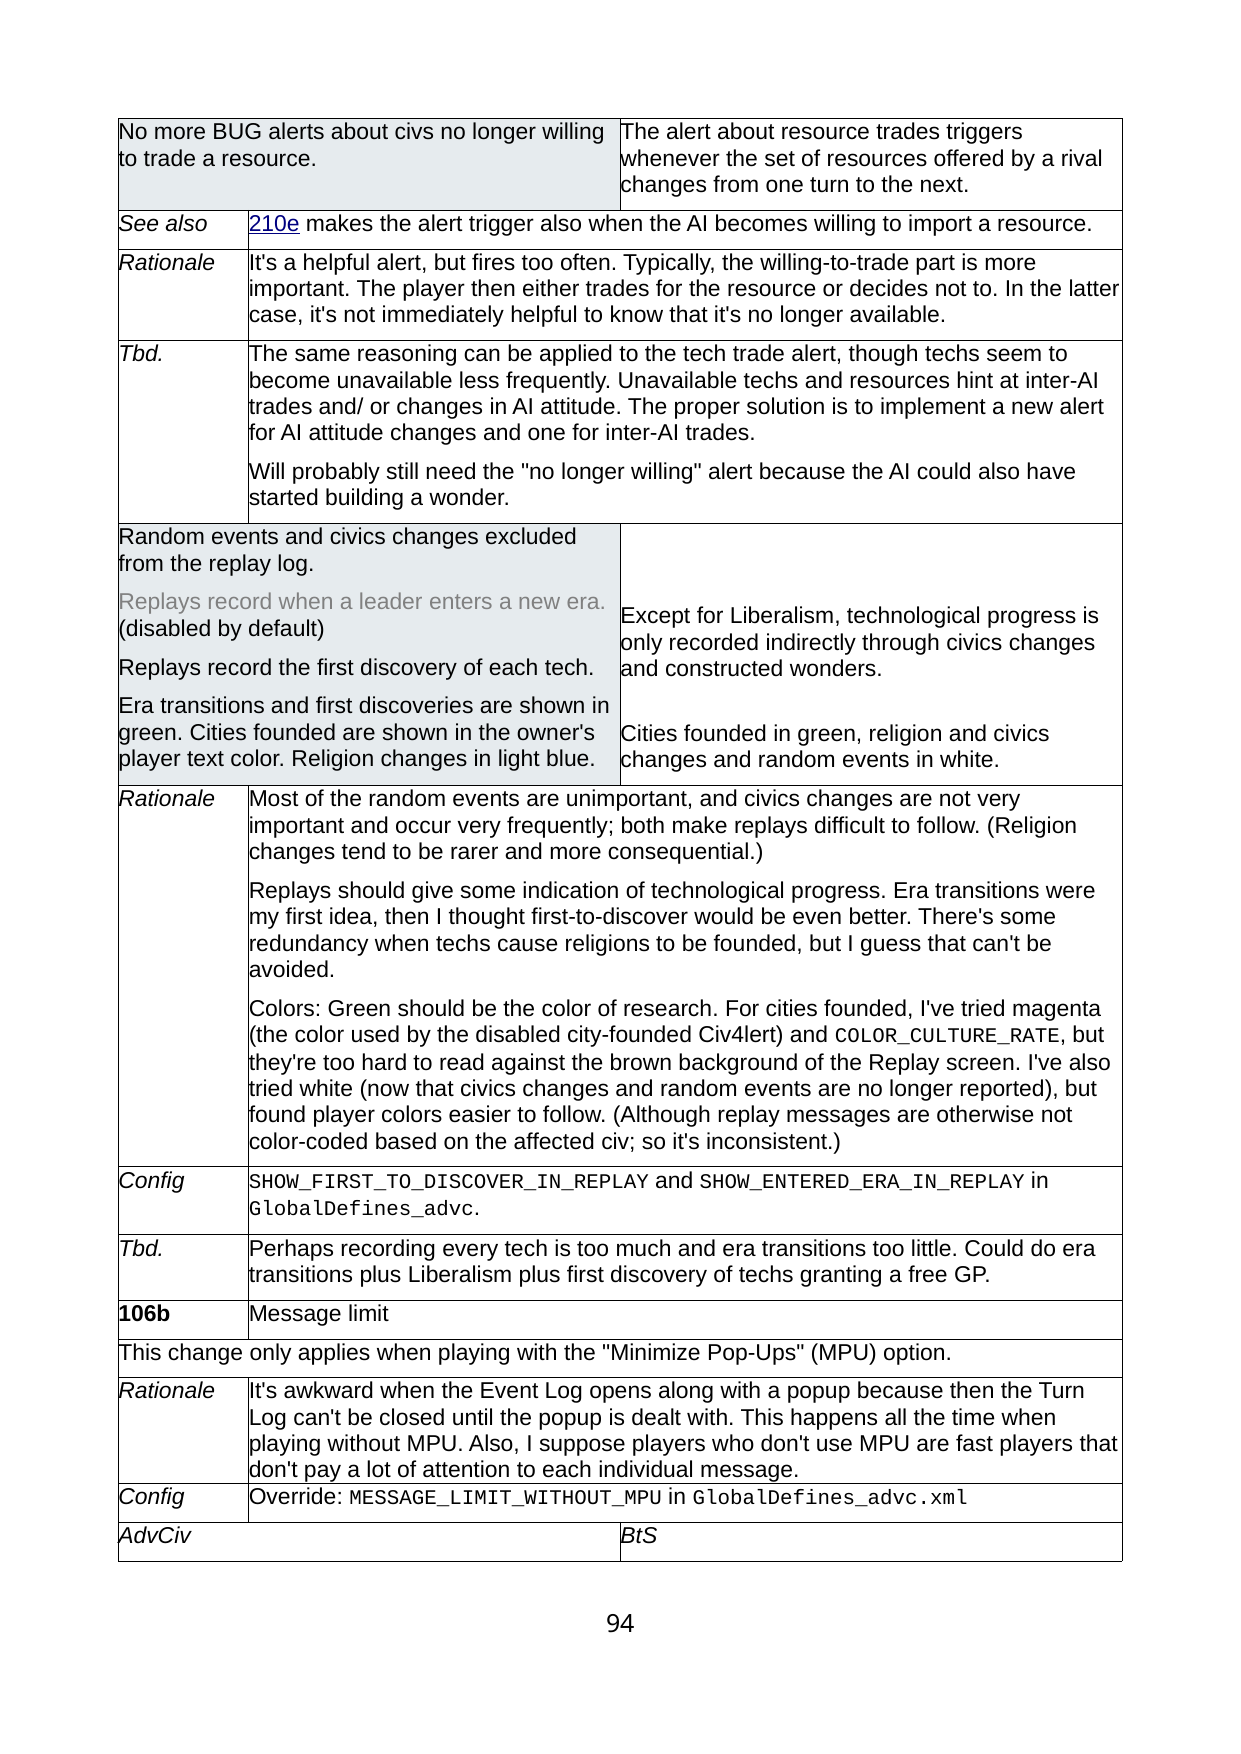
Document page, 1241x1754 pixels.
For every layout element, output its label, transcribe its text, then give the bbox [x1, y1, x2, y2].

table_cell SHOW_FIRST_TO_DISCOVER_IN_REPLAY and SHOW_ENTERED_ERA_IN_REPLAY in GlobalDefines_advc. [249, 1167, 1122, 1234]
table_cell Rationale [119, 1378, 248, 1483]
table_cell No more BUG alerts about civs no longer willing to trade a resource. [119, 119, 620, 210]
table_cell This change only applies when playing with the "Minimize Pop-Ups" (MPU) option. [119, 1340, 1122, 1377]
table_cell Message limit [249, 1301, 1122, 1338]
table_cell Random events and civics changes excluded from the replay log. Replays record when a leader enters a new era. (disabled by default) Replays record the first discovery of each tech. Era transitions and first discoveries are shown in green. Cities founded are shown in the owner's player text color. Religion changes in light blue. [119, 524, 620, 785]
table_cell See also [119, 211, 248, 248]
table_cell Most of the random events are unimportant, and civics changes are not very important and occur very frequently; both make replays difficult to follow. (Religion changes tend to be rarer and more consequential.) Replays should give some indication of technological progress. Era transitions were my first idea, then I thought first-to-discover would be even better. There's some redundancy when techs cause religions to be founded, but I guess that can't be avoided. Colors: Green should be the color of research. For cities founded, I've tried magenta (the color used by the disabled city-founded Civ4lert) and COLOR_CULTURE_RATE, but they're too hard to read against the brown background of the Replay screen. I've also tried white (now that civics changes and random events are no longer reported), but found player colors easier to follow. (Although replay messages are otherwise not color-coded based on the affected civ; so it's inconsistent.) [249, 786, 1122, 1166]
table_cell Except for Liberalism, technological progress is only recorded indirectly through civics changes and constructed wonders. Cities founded in green, religion and civics changes and random events in white. [621, 524, 1122, 785]
table_cell Rationale [119, 786, 248, 1166]
table_cell Tbd. [119, 1235, 248, 1299]
table_cell It's a helpful alert, but fires too often. Typically, the willing-to-trade part is more important. The player then either trades for the resource or decides not to. In the latter case, it's not immediately helpful to know that it's no longer available. [249, 250, 1122, 340]
table_cell It's awkward when the Event Log opens along with a popup because then the Turn Log can't be closed until the popup is dealt with. This happens all the time when playing without MPU. Also, I suppose players who don't use MPU are fast players that don't pay a lot of attention to each individual message. [249, 1378, 1122, 1483]
table_cell Rationale [119, 250, 248, 340]
table_cell Perhaps recording every tech is too much and era transitions too little. Could do era transitions plus Liberalism plus first discovery of techs granting a free GP. [249, 1235, 1122, 1299]
table_cell 210e makes the alert trigger also when the AI becomes willing to import a resource. [249, 211, 1122, 248]
table_cell Override: MESSAGE_LIMIT_WITHOUT_MPU in GlobalDefines_advc.xml [249, 1484, 1122, 1522]
table_cell Config [119, 1167, 248, 1234]
table_cell 106b [119, 1301, 248, 1338]
table_cell AdvCiv [119, 1523, 620, 1561]
table_cell BtS [621, 1523, 1122, 1561]
table_cell The same reasoning can be applied to the tech trade alert, though techs seem to become unavailable less frequently. Unavailable techs and resources hint at inter-AI trades and/ or changes in AI attitude. The proper solution is to implement a new alert for AI attitude changes and one for inter-AI trades. Will probably still need the "no longer willing" alert because the AI could also have started building a wonder. [249, 341, 1122, 523]
table_cell Tbd. [119, 341, 248, 523]
table_cell Config [119, 1484, 248, 1522]
table_cell The alert about resource trades triggers whenever the set of resources offered by a rival changes from one turn to the next. [621, 119, 1122, 210]
